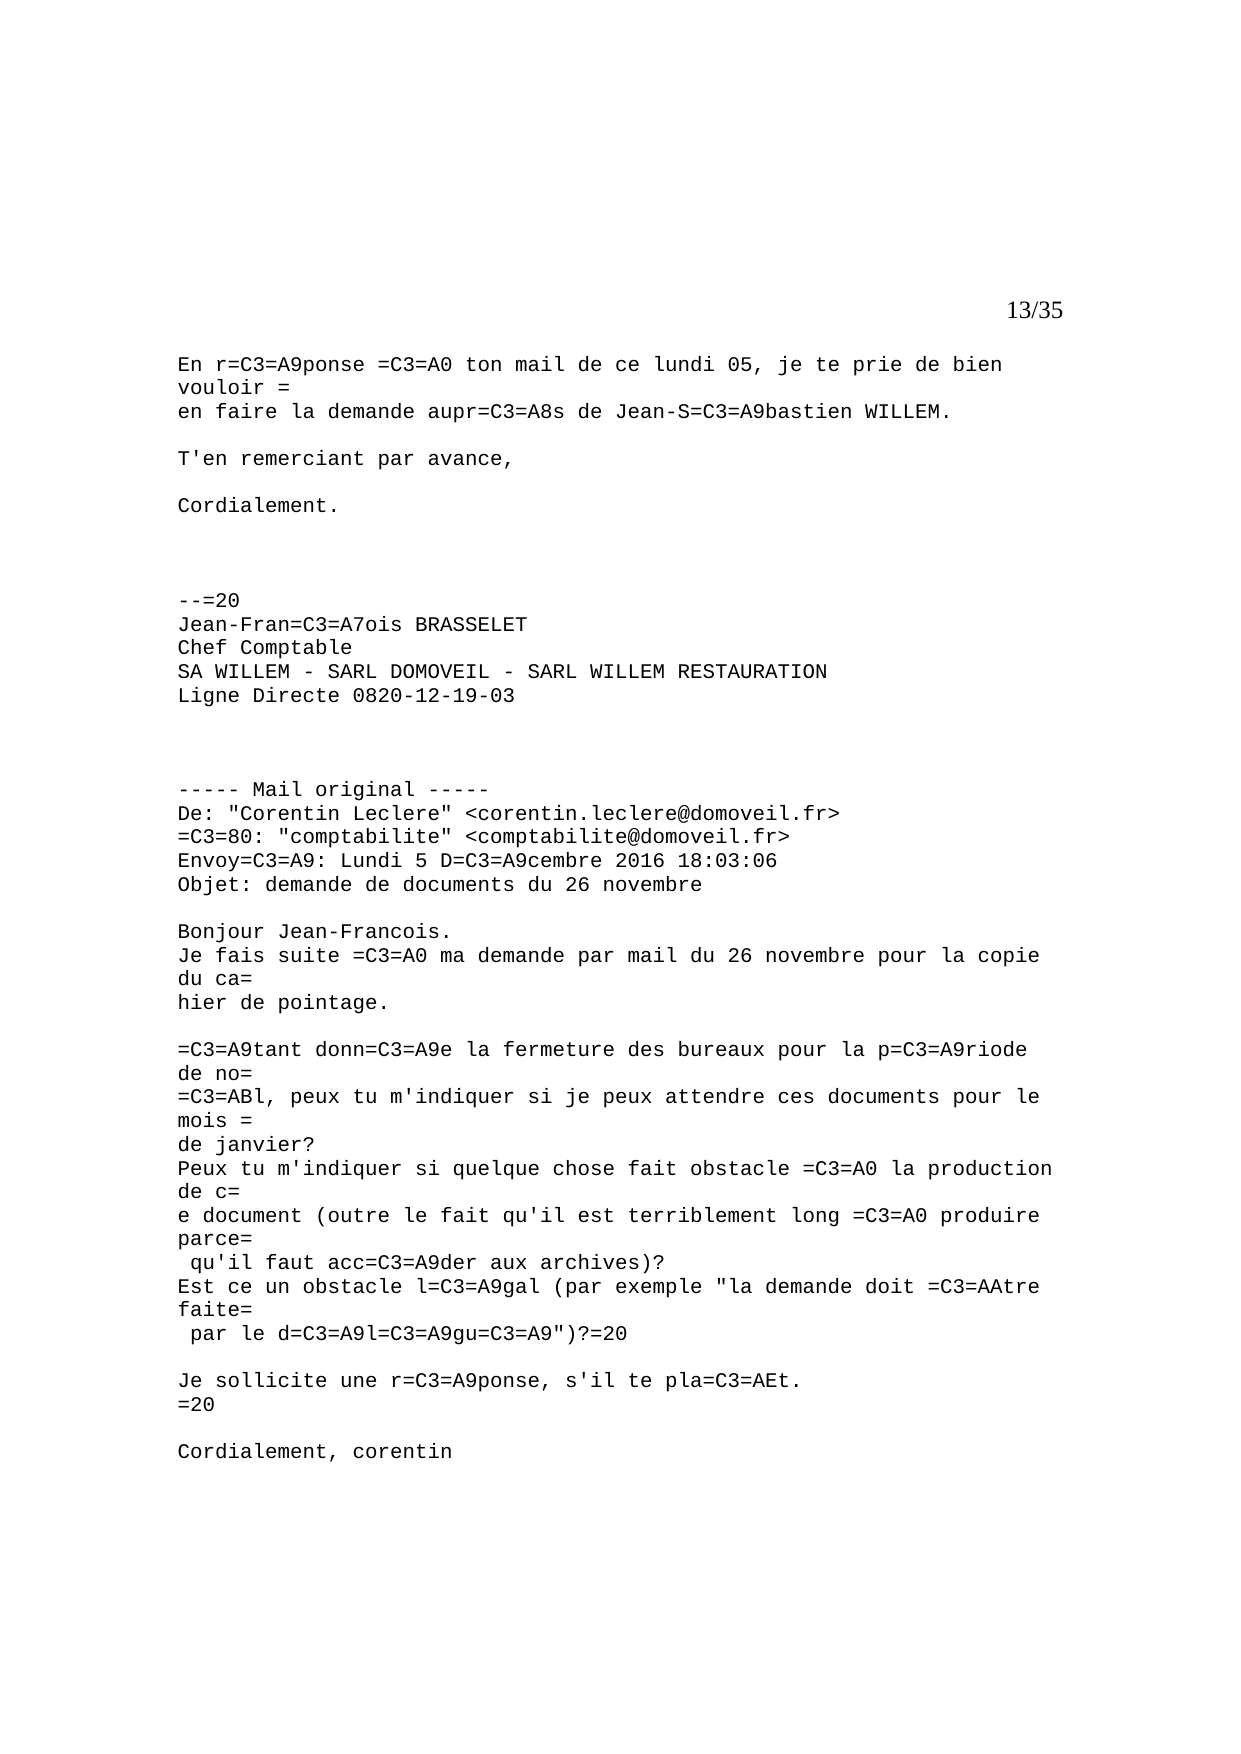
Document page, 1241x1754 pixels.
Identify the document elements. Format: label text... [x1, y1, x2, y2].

text Est ce un obstacle l=C3=A9gal (par exemple "la demande doit =C3=AAtre faite= [177, 1276, 1063, 1323]
text Je fais suite =C3=A0 ma demande par mail du 26 novembre pour la copie du ca= [177, 945, 1063, 992]
text qu'il faut acc=C3=A9der aux archives)? [177, 1252, 1063, 1276]
text =C3=ABl, peux tu m'indiquer si je peux attendre ces documents pour le mois = [177, 1087, 1063, 1134]
text En r=C3=A9ponse =C3=A0 ton mail de ce lundi 05, je te prie de bien vouloir = [177, 353, 1063, 401]
text SA WILLEM - SARL DOMOVEIL - SARL WILLEM RESTAURATION [177, 661, 1063, 684]
text =C3=A9tant donn=C3=A9e la fermeture des bureaux pour la p=C3=A9riode de no= [177, 1039, 1063, 1087]
text Je sollicite une r=C3=A9ponse, s'il te pla=C3=AEt. [177, 1370, 1063, 1394]
text e document (outre le fait qu'il est terriblement long =C3=A0 produire parce= [177, 1205, 1063, 1252]
text Jean-Fran=C3=A7ois BRASSELET [177, 614, 1063, 637]
text en faire la demande aupr=C3=A8s de Jean-S=C3=A9bastien WILLEM. [177, 401, 1063, 424]
text Bonjour Jean-Francois. [177, 921, 1063, 945]
text De: "Corentin Leclere" <corentin.leclere@domoveil.fr> [177, 803, 1063, 826]
text Cordialement. [177, 495, 1063, 519]
text Objet: demande de documents du 26 novembre [177, 874, 1063, 897]
text =20 [177, 1394, 1063, 1418]
text Envoy=C3=A9: Lundi 5 D=C3=A9cembre 2016 18:03:06 [177, 850, 1063, 874]
text T'en remerciant par avance, [177, 448, 1063, 472]
text =C3=80: "comptabilite" <comptabilite@domoveil.fr> [177, 826, 1063, 850]
text de janvier? [177, 1134, 1063, 1157]
text Chef Comptable [177, 637, 1063, 661]
text ----- Mail original ----- [177, 779, 1063, 803]
text --=20 [177, 590, 1063, 614]
text hier de pointage. [177, 992, 1063, 1016]
text Peux tu m'indiquer si quelque chose fait obstacle =C3=A0 la production de c= [177, 1157, 1063, 1205]
text Ligne Directe 0820-12-19-03 [177, 684, 1063, 708]
text Cordialement, corentin [177, 1441, 1063, 1465]
text par le d=C3=A9l=C3=A9gu=C3=A9")?=20 [177, 1323, 1063, 1347]
